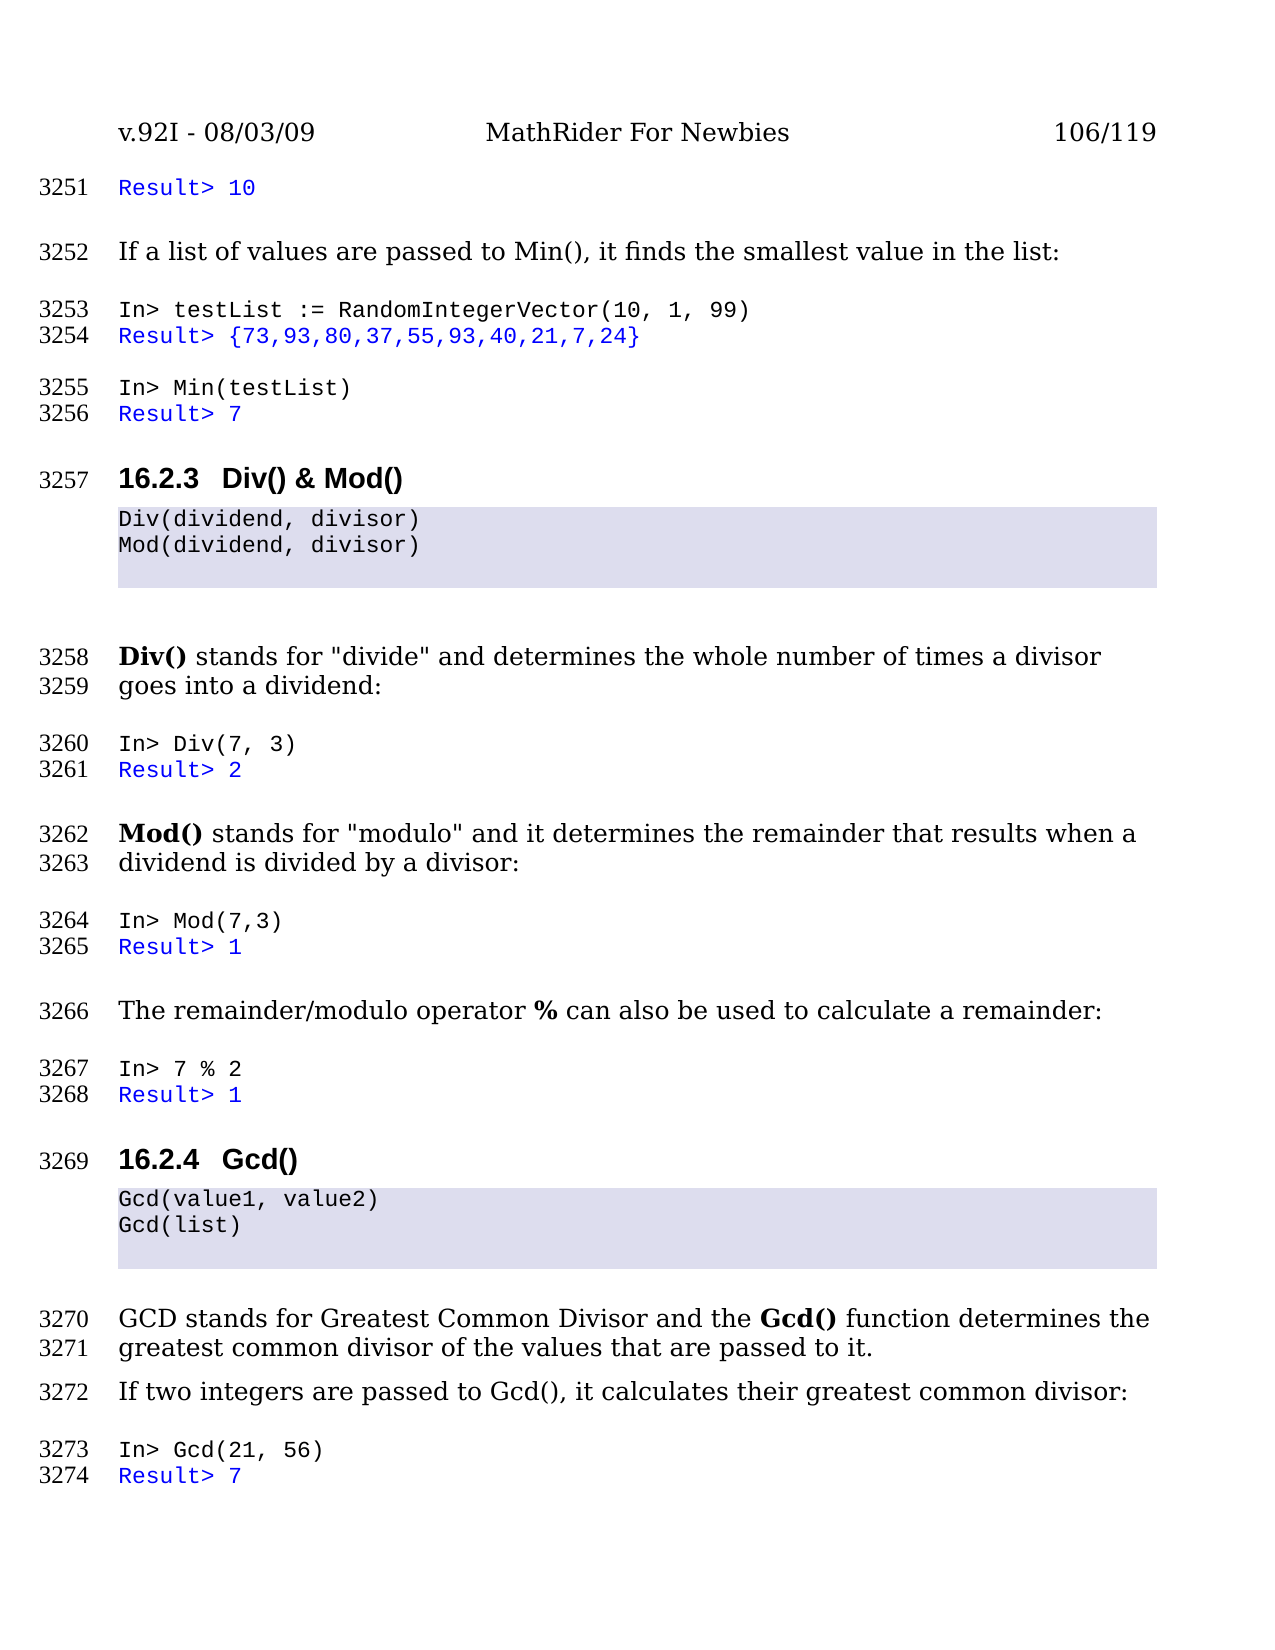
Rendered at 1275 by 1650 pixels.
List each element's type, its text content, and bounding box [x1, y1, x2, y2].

text Result> 10 [118, 177, 1157, 203]
text GCD stands for Greatest Common Divisor and the Gcd() function determines the greatest common divisor of the values that are passed to it. [118, 1304, 1157, 1363]
text In> Div(7, 3) [118, 732, 1157, 758]
text In> testList := RandomIntegerVector(10, 1, 99) [118, 299, 1157, 325]
text In> 7 % 2 [118, 1057, 1157, 1083]
text In> Gcd(21, 56) [118, 1439, 1157, 1465]
text Div() stands for "divide" and determines the whole number of times a divisor goes into a dividend: [118, 641, 1157, 700]
text Result> 2 [118, 758, 1157, 784]
text Mod() stands for "modulo" and it determines the remainder that results when a dividend is divided by a divisor: [118, 819, 1157, 877]
text Result> 7 [118, 402, 1157, 428]
subtitle Div() & Mod() [118, 461, 1157, 495]
text Result> 7 [118, 1465, 1157, 1491]
text In> Mod(7,3) [118, 909, 1157, 935]
text In> Min(testList) [118, 377, 1157, 402]
text The remainder/modulo operator % can also be used to calculate a remainder: [118, 996, 1157, 1025]
table_header Gcd(value1, value2) Gcd(list) [118, 1188, 1157, 1269]
text Result> {73,93,80,37,55,93,40,21,7,24} [118, 325, 1157, 351]
text Result> 1 [118, 935, 1157, 961]
text Result> 1 [118, 1083, 1157, 1109]
table_header Div(dividend, divisor) Mod(dividend, divisor) [118, 507, 1157, 588]
text If two integers are passed to Gcd(), it calculates their greatest common divisor: [118, 1378, 1157, 1407]
text If a list of values are passed to Min(), it finds the smallest value in the list: [118, 238, 1157, 267]
subtitle Gcd() [118, 1142, 1157, 1176]
